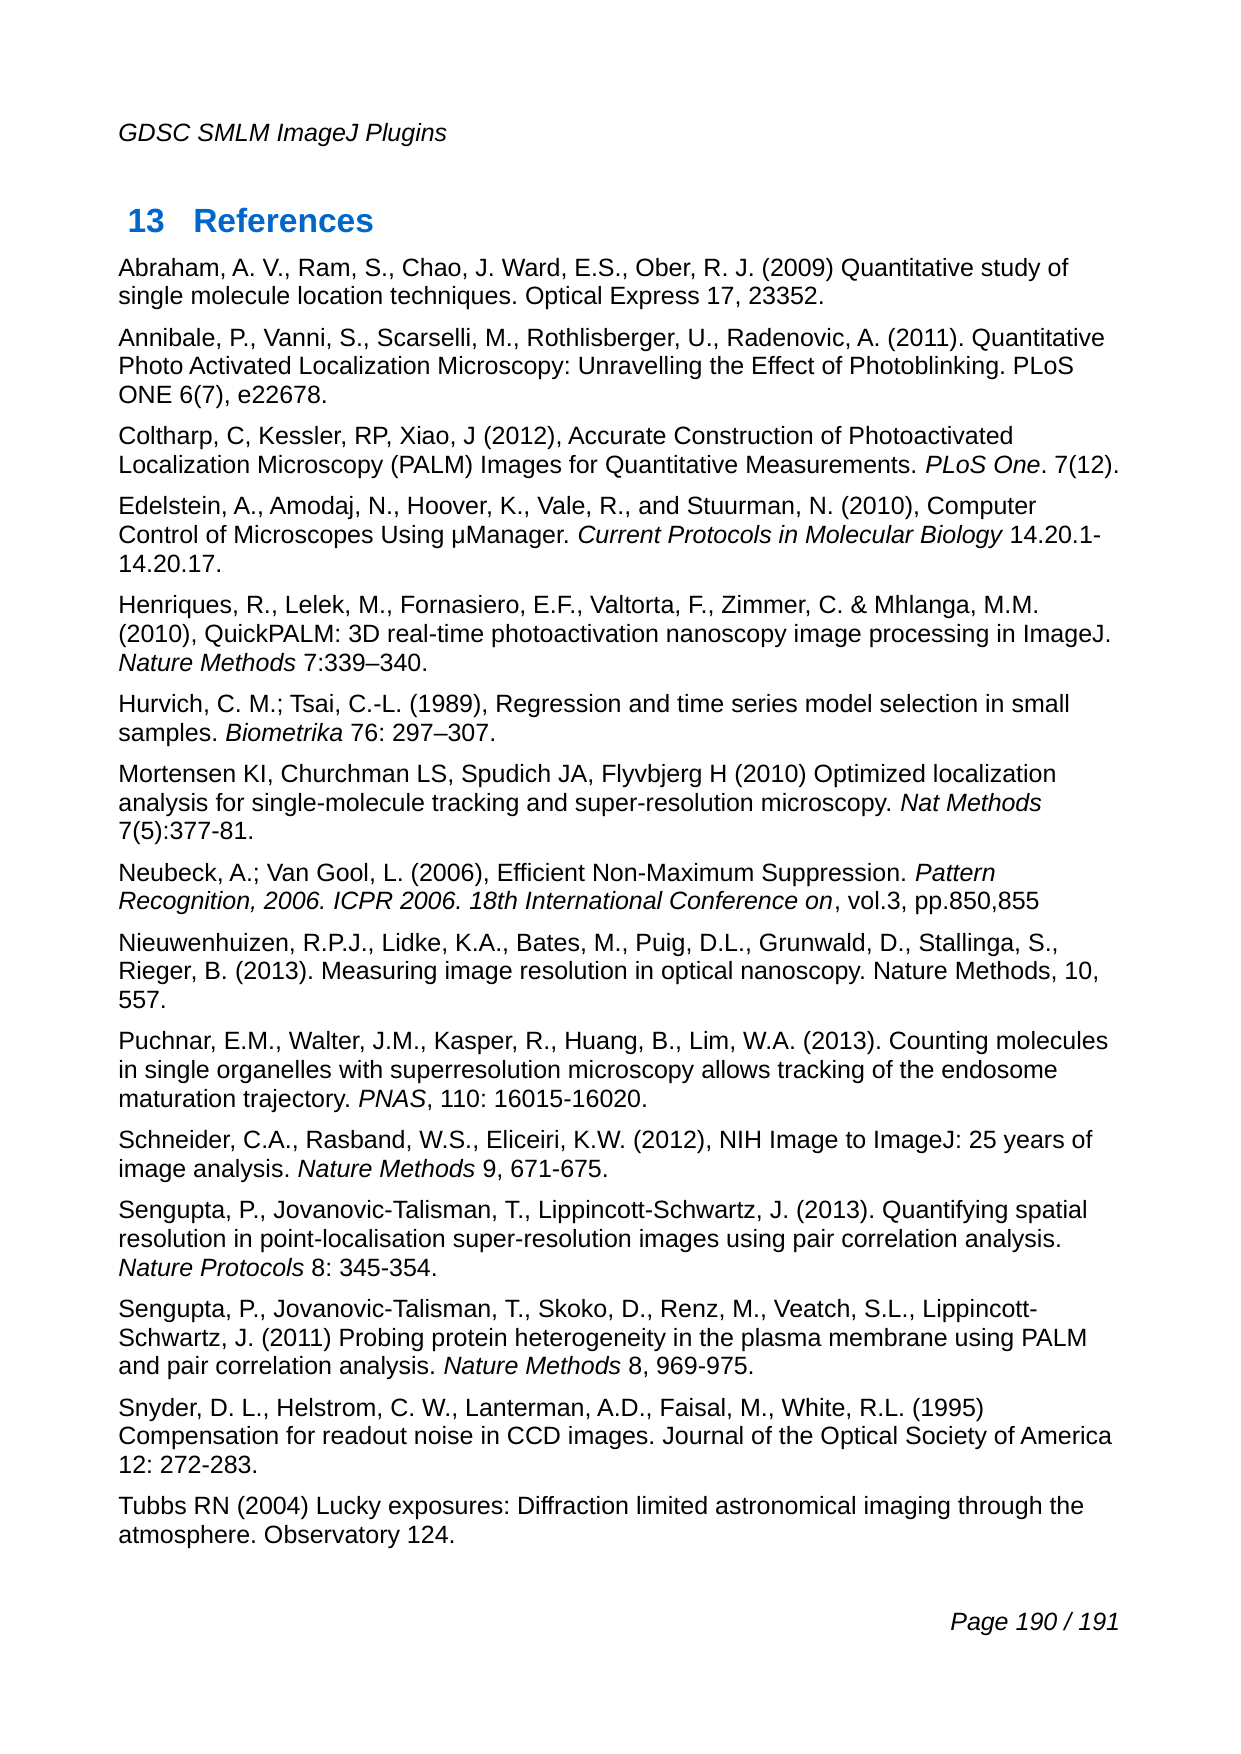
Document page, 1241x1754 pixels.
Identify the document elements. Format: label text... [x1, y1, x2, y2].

text Hurvich, C. M.; Tsai, C.-L. (1989), Regression and time series model selection in small samples. Biometrika 76: 297–307. [118, 689, 1122, 746]
text Annibale, P., Vanni, S., Scarselli, M., Rothlisberger, U., Radenovic, A. (2011). Quantitative Photo Activated Localization Microscopy: Unravelling the Effect of Photoblinking. PLoS ONE 6(7), e22678. [118, 322, 1122, 409]
text Schneider, C.A., Rasband, W.S., Eliceiri, K.W. (2012), NIH Image to ImageJ: 25 years of image analysis. Nature Methods 9, 671-675. [118, 1125, 1122, 1182]
text Tubbs RN (2004) Lucky exposures: Diffraction limited astronomical imaging through the atmosphere. Observatory 124. [118, 1491, 1122, 1549]
text Sengupta, P., Jovanovic-Talisman, T., Lippincott-Schwartz, J. (2013). Quantifying spatial resolution in point-localisation super-resolution images using pair correlation analysis. Nature Protocols 8: 345-354. [118, 1195, 1122, 1281]
text Abraham, A. V., Ram, S., Chao, J. Ward, E.S., Ober, R. J. (2009) Quantitative study of single molecule location techniques. Optical Express 17, 23352. [118, 252, 1122, 310]
text Puchnar, E.M., Walter, J.M., Kasper, R., Huang, B., Lim, W.A. (2013). Counting molecules in single organelles with superresolution microscopy allows tracking of the endosome maturation trajectory. PNAS, 110: 16015-16020. [118, 1026, 1122, 1112]
text Neubeck, A.; Van Gool, L. (2006), Efficient Non-Maximum Suppression. Pattern Recognition, 2006. ICPR 2006. 18th International Conference on, vol.3, pp.850,855 [118, 857, 1122, 915]
text Coltharp, C, Kessler, RP, Xiao, J (2012), Accurate Construction of Photoactivated Localization Microscopy (PALM) Images for Quantitative Measurements. PLoS One. 7(12). [118, 421, 1122, 479]
subtitle References [118, 201, 1122, 240]
text Sengupta, P., Jovanovic-Talisman, T., Skoko, D., Renz, M., Veatch, S.L., Lippincott-Schwartz, J. (2011) Probing protein heterogeneity in the plasma membrane using PALM and pair correlation analysis. Nature Methods 8, 969-975. [118, 1294, 1122, 1380]
text Mortensen KI, Churchman LS, Spudich JA, Flyvbjerg H (2010) Optimized localization analysis for single-molecule tracking and super-resolution microscopy. Nat Methods 7(5):377-81. [118, 759, 1122, 845]
text Edelstein, A., Amodaj, N., Hoover, K., Vale, R., and Stuurman, N. (2010), Computer Control of Microscopes Using μManager. Current Protocols in Molecular Biology 14.20.1-14.20.17. [118, 491, 1122, 577]
text Snyder, D. L., Helstrom, C. W., Lanterman, A.D., Faisal, M., White, R.L. (1995) Compensation for readout noise in CCD images. Journal of the Optical Society of America 12: 272-283. [118, 1392, 1122, 1479]
text Henriques, R., Lelek, M., Fornasiero, E.F., Valtorta, F., Zimmer, C. & Mhlanga, M.M. (2010), QuickPALM: 3D real-time photoactivation nanoscopy image processing in ImageJ. Nature Methods 7:339–340. [118, 590, 1122, 676]
text Nieuwenhuizen, R.P.J., Lidke, K.A., Bates, M., Puig, D.L., Grunwald, D., Stallinga, S., Rieger, B. (2013). Measuring image resolution in optical nanoscopy. Nature Methods, 10, 557. [118, 927, 1122, 1014]
